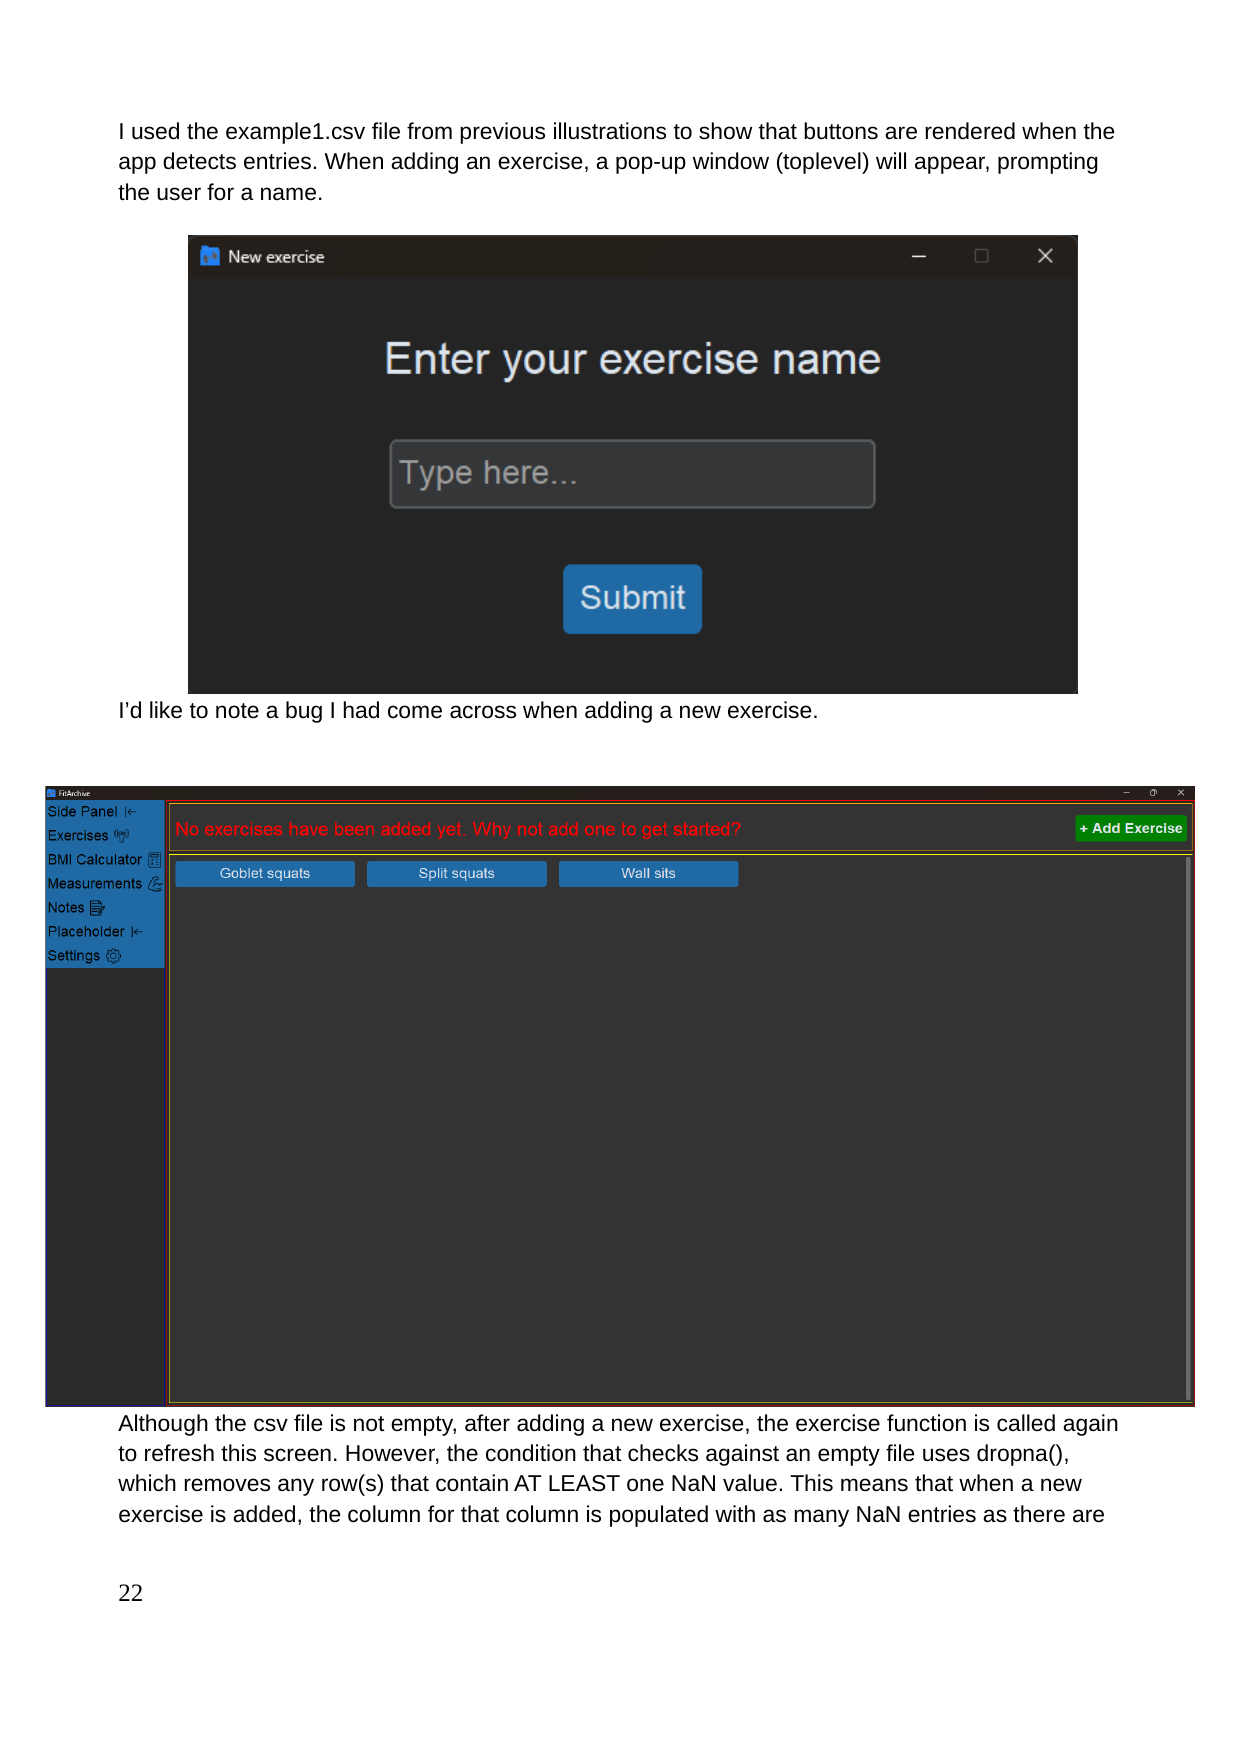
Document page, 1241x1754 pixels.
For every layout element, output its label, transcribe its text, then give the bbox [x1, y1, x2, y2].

text I used the example1.csv file from previous illustrations to show that buttons are rendered when the app detects entries. When adding an exercise, a pop-up window (toplevel) will appear, prompting the user for a name. [118, 118, 1122, 205]
picture [45, 786, 1195, 1407]
picture [188, 235, 1078, 694]
text I’d like to note a bug I had come across when adding a new exercise. [118, 223, 1122, 723]
text Although the csv file is not empty, after adding a new exercise, the exercise function is called again to refresh this screen. However, the condition that checks against an empty file uses dropna(), which removes any row(s) that contain AT LEAST one NaN value. This means that when a new exercise is added, the column for that column is populated with as many NaN entries as there are [118, 1407, 1122, 1527]
